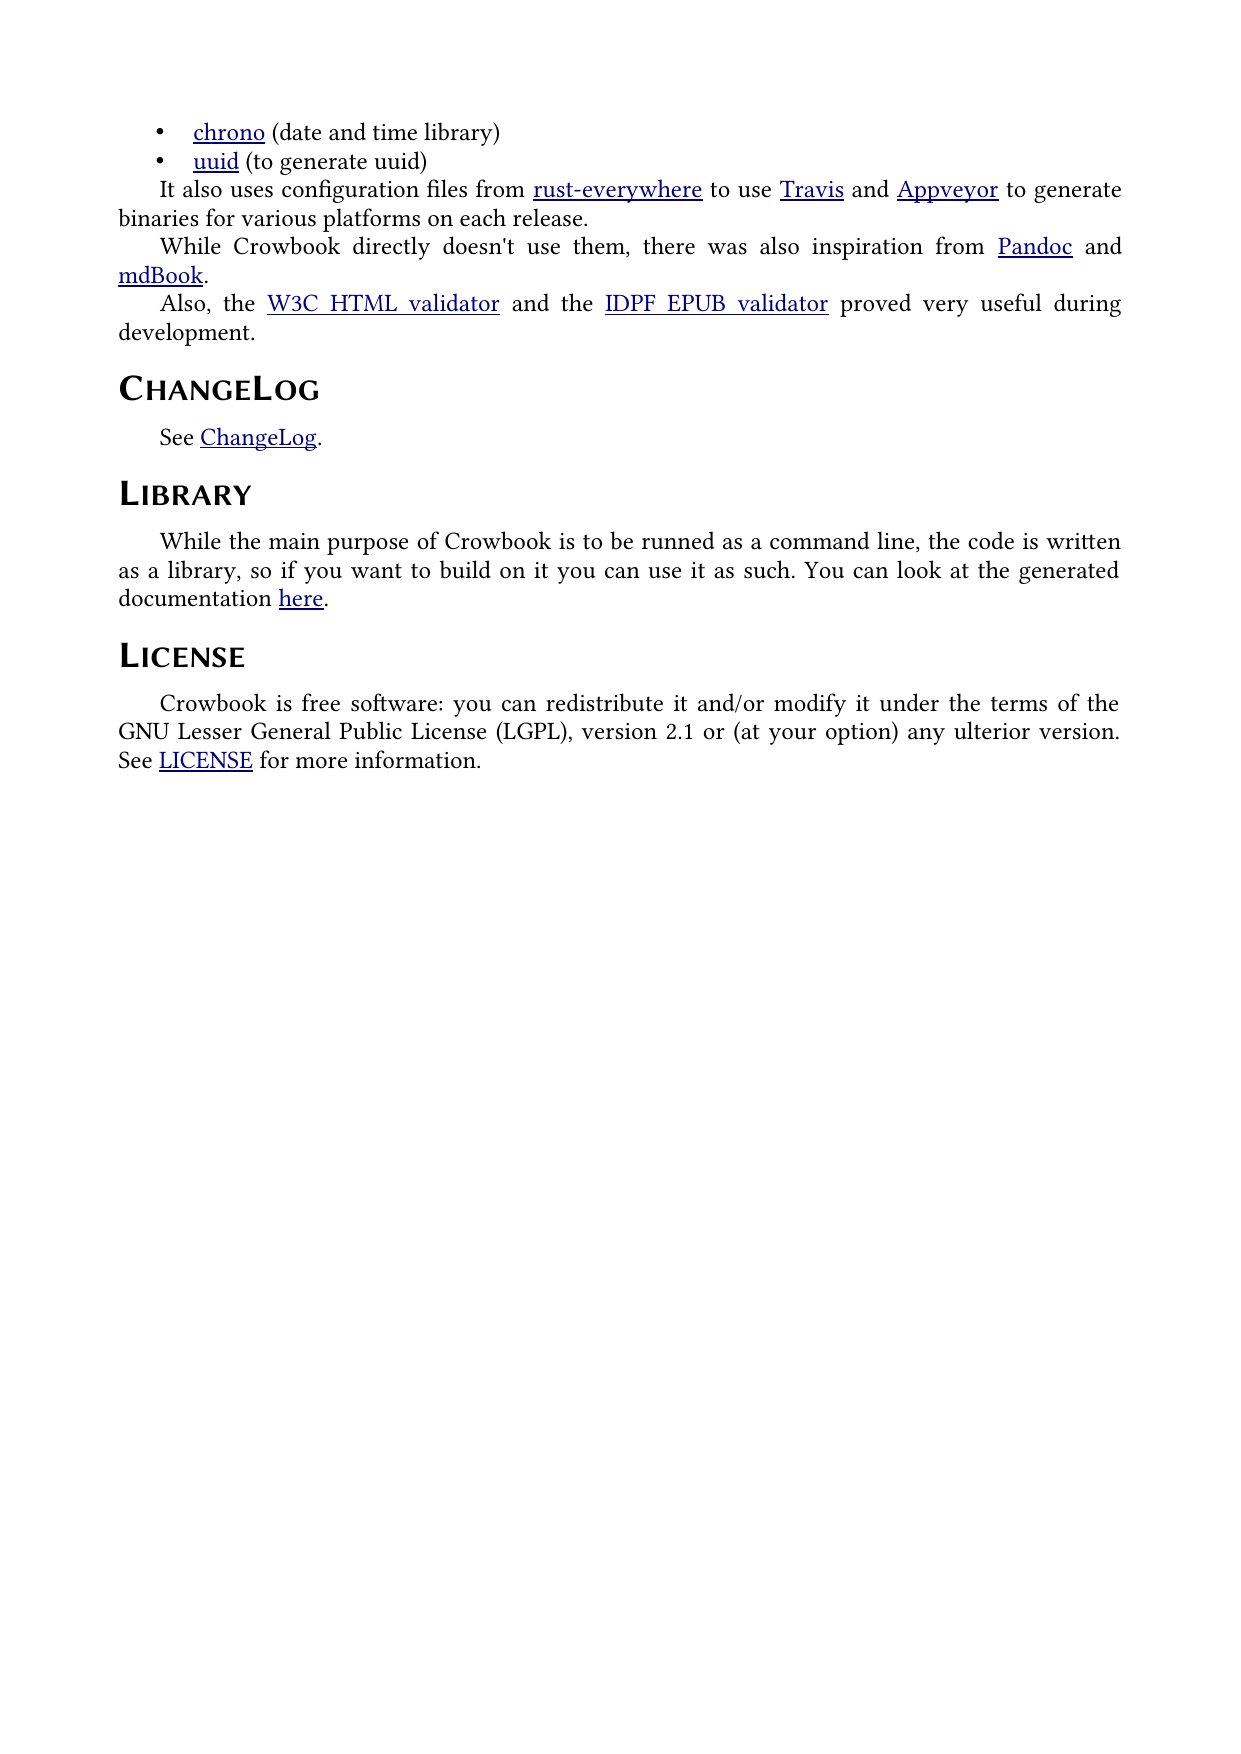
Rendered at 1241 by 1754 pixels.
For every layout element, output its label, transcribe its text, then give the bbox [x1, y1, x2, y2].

text While the main purpose of Crowbook is to be runned as a command line, the code is written as a library, so if you want to build on it you can use it as such. You can look at the generated documentation here. [118, 527, 1122, 613]
subtitle License [118, 633, 1122, 676]
subtitle Library [118, 472, 1122, 514]
text Crowbook is free software: you can redistribute it and/or modify it under the terms of the GNU Lesser General Public License (LGPL), version 2.1 or (at your option) any ulterior version. See LICENSE for more information. [118, 689, 1122, 774]
list uuid (to generate uuid) [156, 147, 1122, 175]
subtitle ChangeLog [118, 367, 1122, 410]
text Also, the W3C HTML validator and the IDPF EPUB validator proved very useful during development. [118, 289, 1122, 346]
text See ChangeLog. [118, 422, 1122, 451]
text While Crowbook directly doesn't use them, there was also inspiration from Pandoc and mdBook. [118, 232, 1122, 289]
list chrono (date and time library) [156, 118, 1122, 147]
text It also uses configuration files from rust-everywhere to use Travis and Appveyor to generate binaries for various platforms on each release. [118, 175, 1122, 232]
